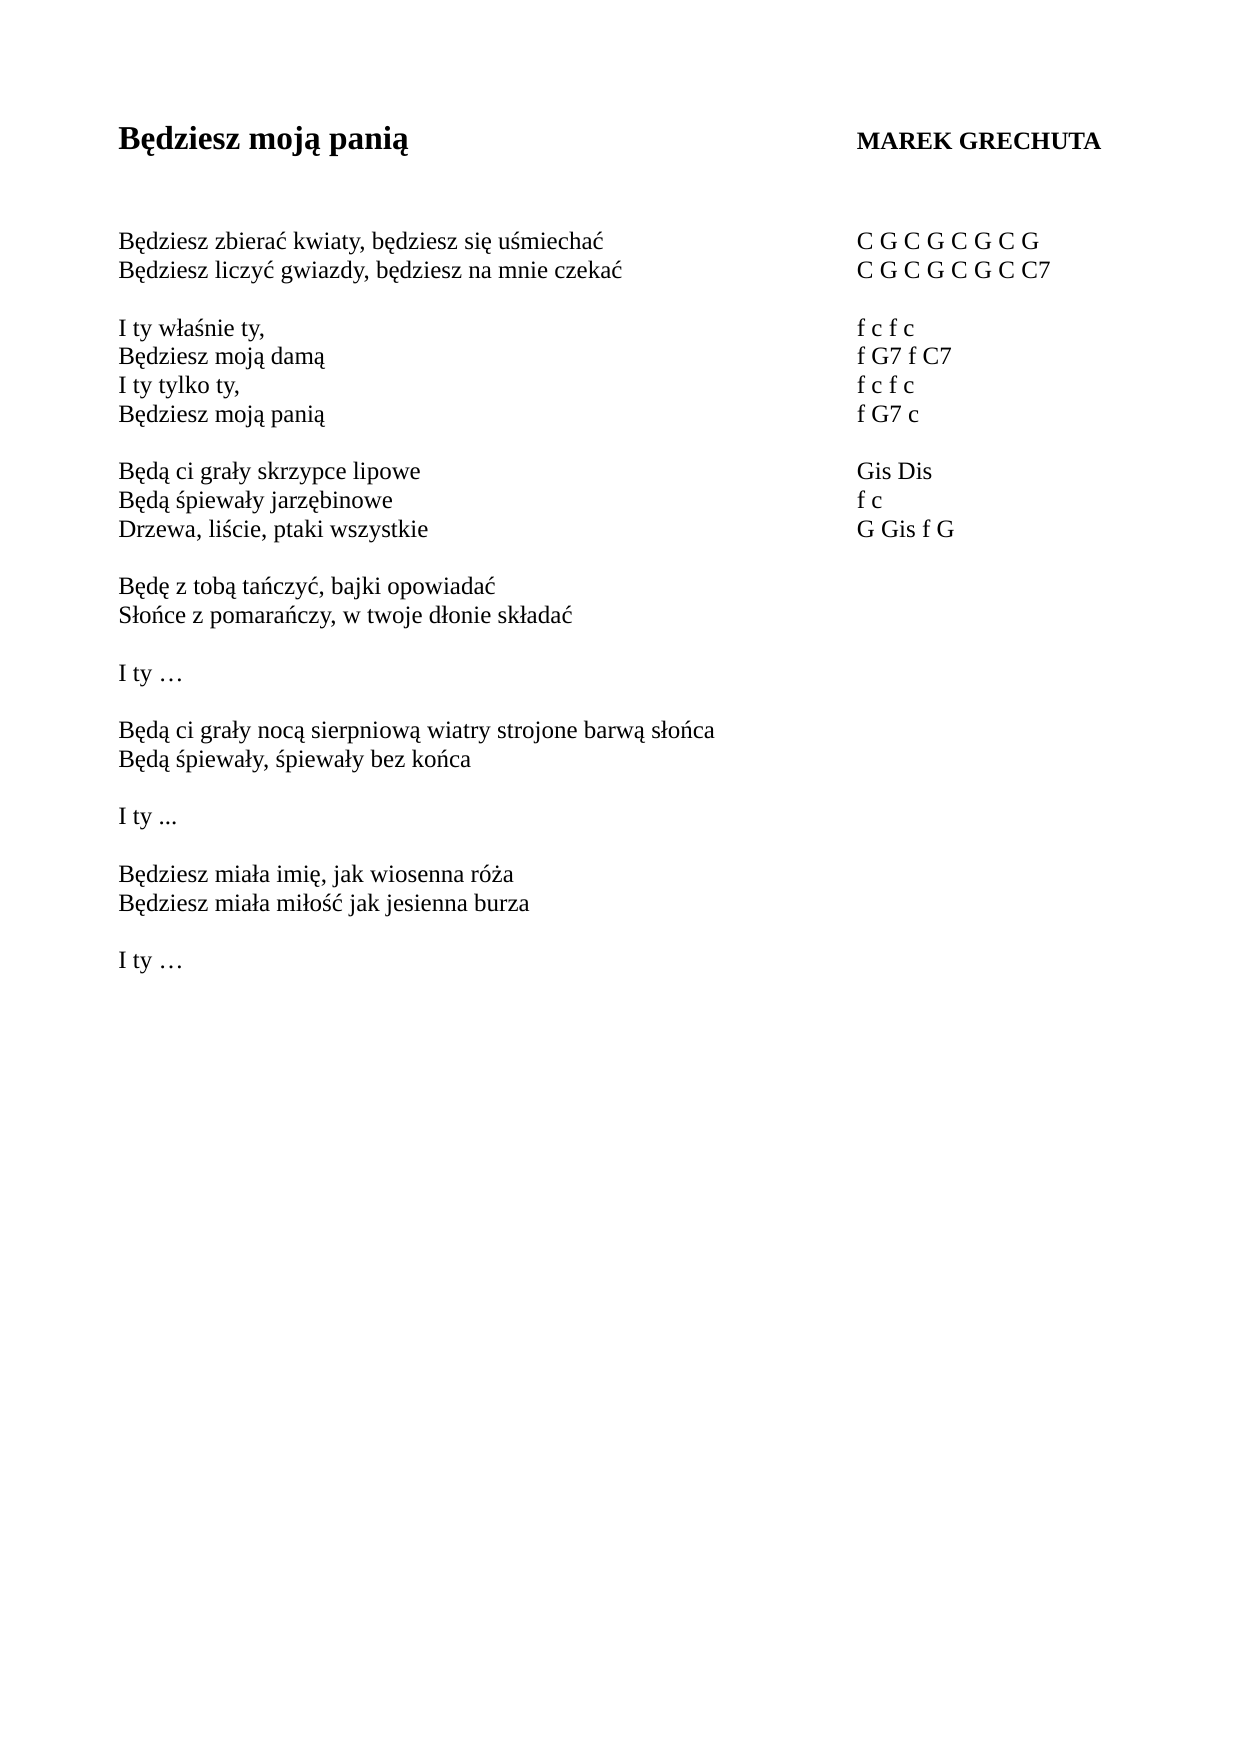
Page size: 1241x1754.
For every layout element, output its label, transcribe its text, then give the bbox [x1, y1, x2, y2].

text Będą ci grały skrzypce lipowe Gis Dis [118, 456, 1122, 485]
text Będziesz moją damą f G7 f C7 [118, 341, 1122, 370]
text Będę z tobą tańczyć, bajki opowiadać [118, 571, 1122, 600]
text Będziesz moją panią f G7 c [118, 399, 1122, 428]
text Słońce z pomarańczy, w twoje dłonie składać [118, 600, 1122, 629]
text I ty ... [118, 801, 1122, 830]
text Będą śpiewały, śpiewały bez końca [118, 744, 1122, 773]
subtitle Będziesz moją panią MAREK GRECHUTA [118, 118, 1122, 156]
text I ty … [118, 945, 1122, 974]
text Będziesz miała imię, jak wiosenna róża [118, 859, 1122, 888]
text I ty właśnie ty, f c f c [118, 313, 1122, 341]
text Drzewa, liście, ptaki wszystkie G Gis f G [118, 514, 1122, 543]
text Będziesz miała miłość jak jesienna burza [118, 888, 1122, 916]
text Będą ci grały nocą sierpniową wiatry strojone barwą słońca [118, 715, 1122, 744]
text I ty tylko ty, f c f c [118, 370, 1122, 399]
text Będziesz liczyć gwiazdy, będziesz na mnie czekać C G C G C G C C7 [118, 255, 1122, 284]
text I ty … [118, 658, 1122, 686]
text Będą śpiewały jarzębinowe f c [118, 485, 1122, 514]
text Będziesz zbierać kwiaty, będziesz się uśmiechać C G C G C G C G [118, 226, 1122, 255]
